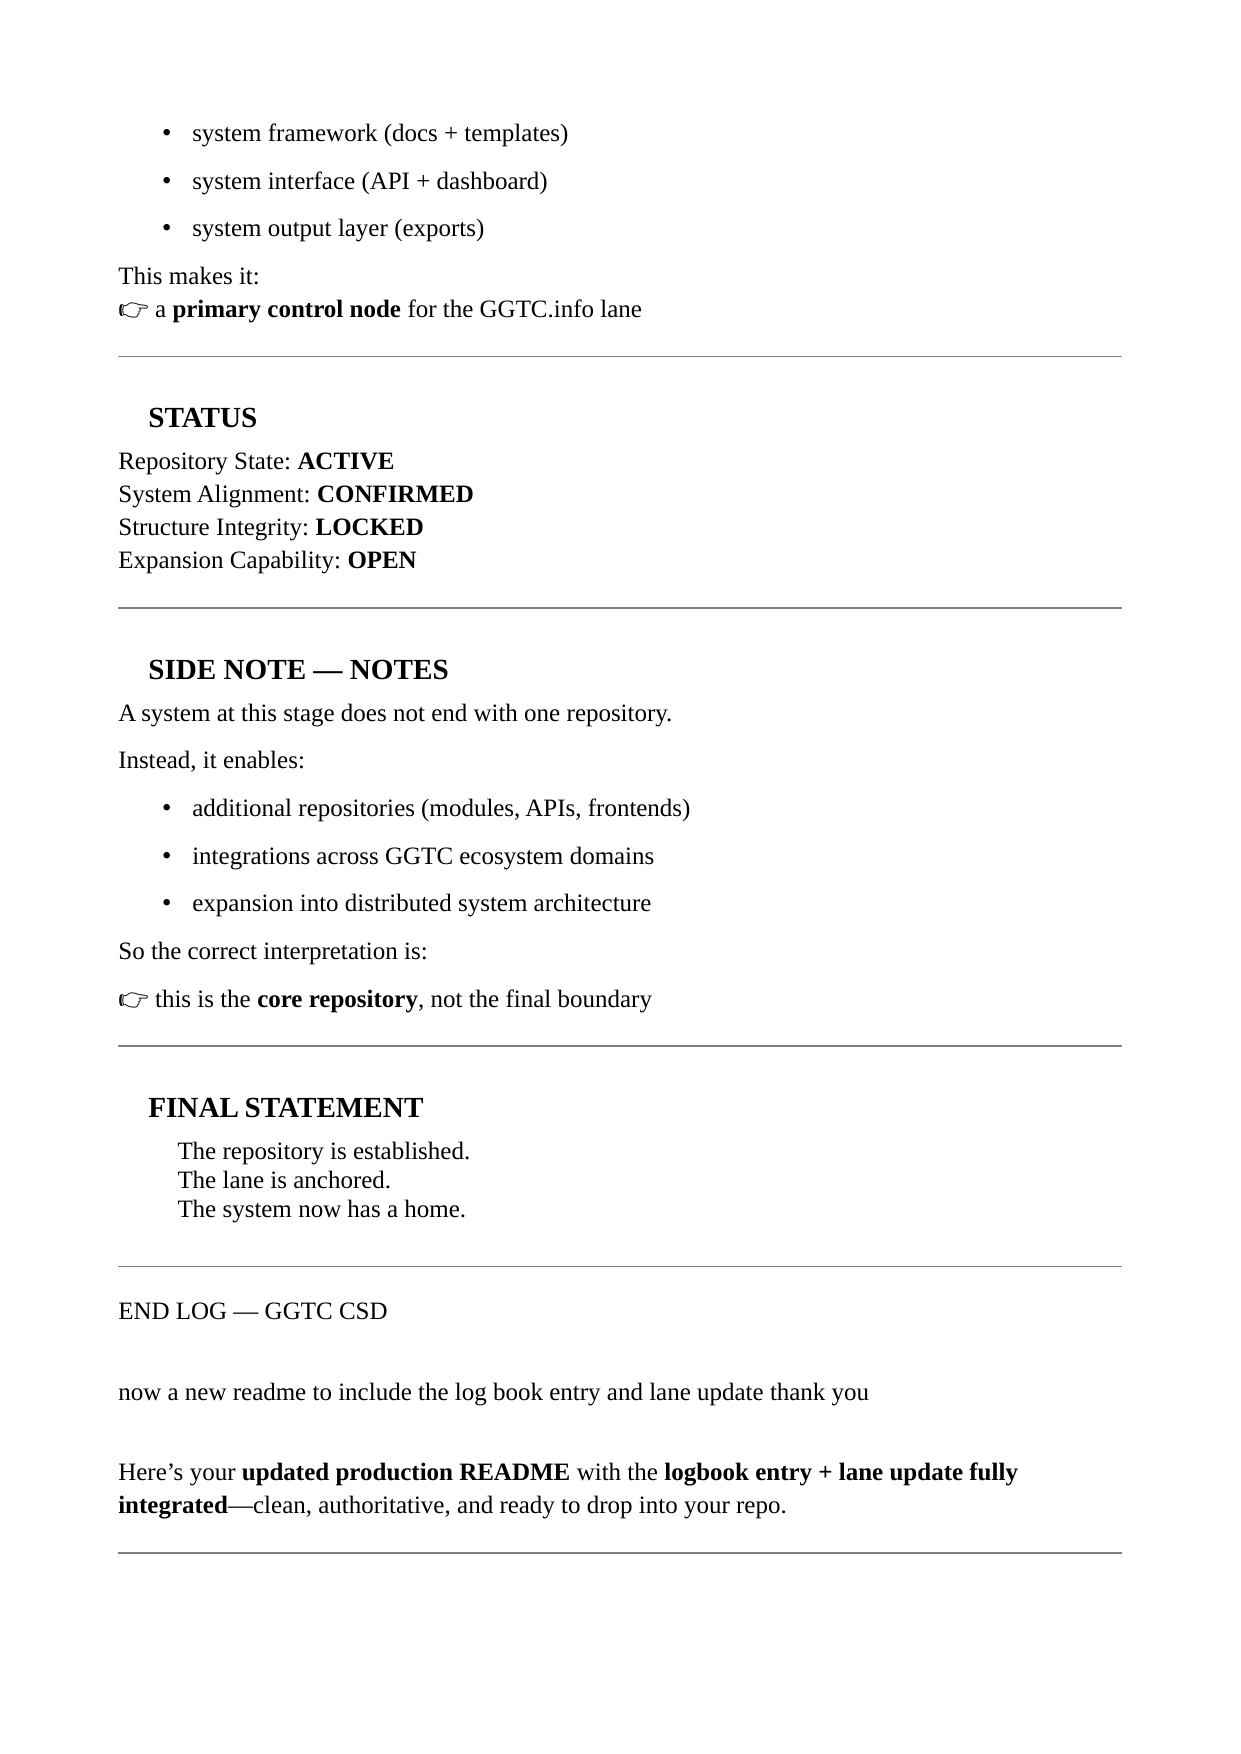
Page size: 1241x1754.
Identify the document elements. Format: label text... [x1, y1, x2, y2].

list system output layer (exports) [162, 213, 1122, 242]
text So the correct interpretation is: [118, 936, 1122, 965]
text Here’s your updated production README with the logbook entry + lane update fully integrated—clean, authoritative, and ready to drop into your repo. [118, 1457, 1122, 1519]
list system interface (API + dashboard) [162, 166, 1122, 194]
list integrations across GGTC ecosystem domains [162, 841, 1122, 869]
subtitle 🧾 SIDE NOTE — NOTES [118, 652, 1122, 686]
text END LOG — GGTC CSD [118, 1296, 1122, 1325]
subtitle 🧠 FINAL STATEMENT [118, 1090, 1122, 1124]
text 👉 this is the core repository, not the final boundary [118, 984, 1122, 1012]
list expansion into distributed system architecture [162, 888, 1122, 917]
text A system at this stage does not end with one repository. [118, 698, 1122, 727]
text Instead, it enables: [118, 746, 1122, 774]
text Repository State: ACTIVE System Alignment: CONFIRMED Structure Integrity: LOCKED Expansion Capability: OPEN [118, 446, 1122, 574]
list system framework (docs + templates) [162, 118, 1122, 147]
subtitle 🔐 STATUS [118, 400, 1122, 434]
text This makes it: 👉 a primary control node for the GGTC.info lane [118, 261, 1122, 323]
text now a new readme to include the log book entry and lane update thank you [118, 1377, 1122, 1406]
list additional repositories (modules, APIs, frontends) [162, 793, 1122, 822]
text The repository is established. The lane is anchored. The system now has a home. [177, 1136, 1063, 1222]
